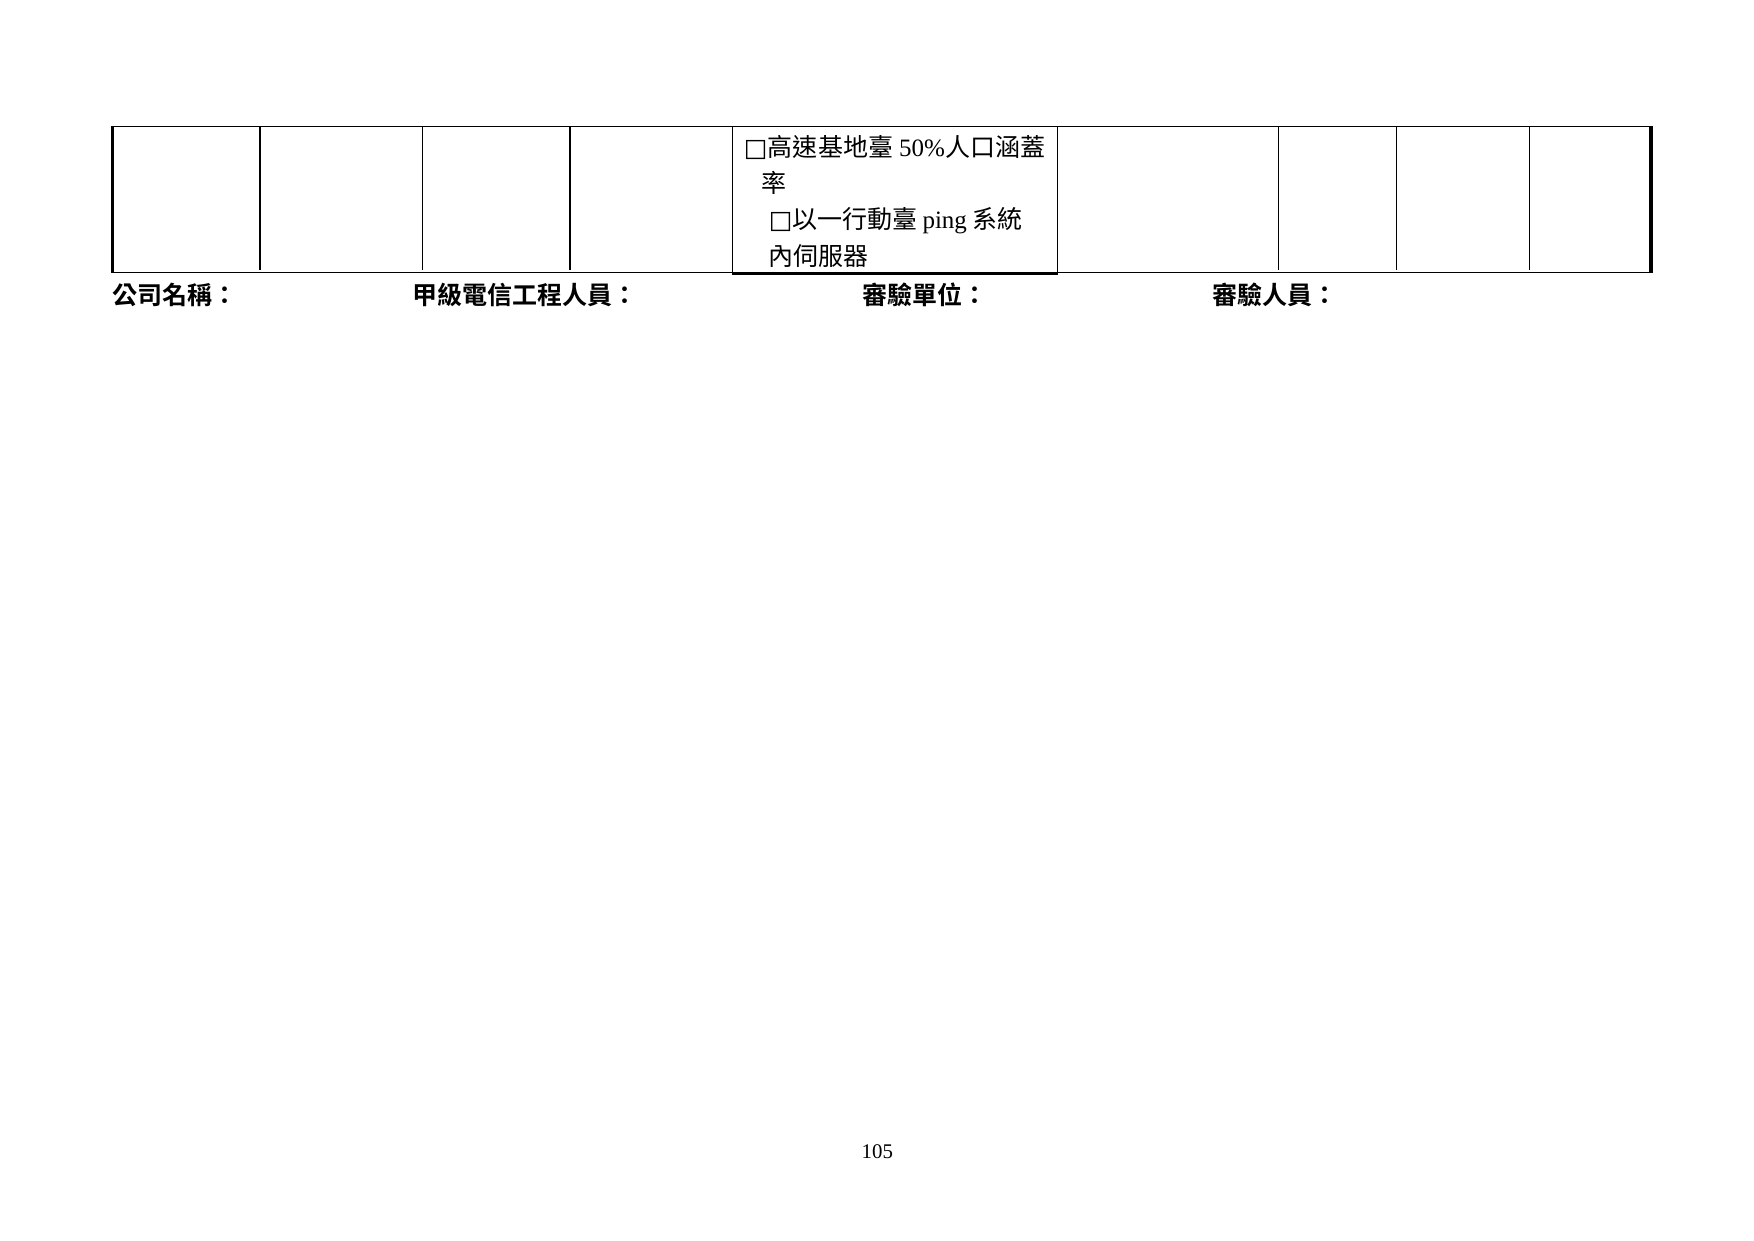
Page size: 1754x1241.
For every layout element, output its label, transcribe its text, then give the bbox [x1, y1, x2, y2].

table_cell [260, 127, 422, 272]
table_cell [114, 127, 260, 272]
text 公司名稱： 甲級電信工程人員： 審驗單位： 審驗人員： [112, 275, 1642, 312]
table_cell [570, 127, 732, 272]
table_cell [1279, 127, 1397, 272]
table_cell [1058, 127, 1279, 272]
table_cell □高速基地臺50%人口涵蓋率 □以一行動臺ping系統內伺服器 [733, 127, 1057, 272]
table_cell [1530, 127, 1649, 272]
table_cell [1397, 127, 1530, 272]
table_cell [422, 127, 570, 272]
